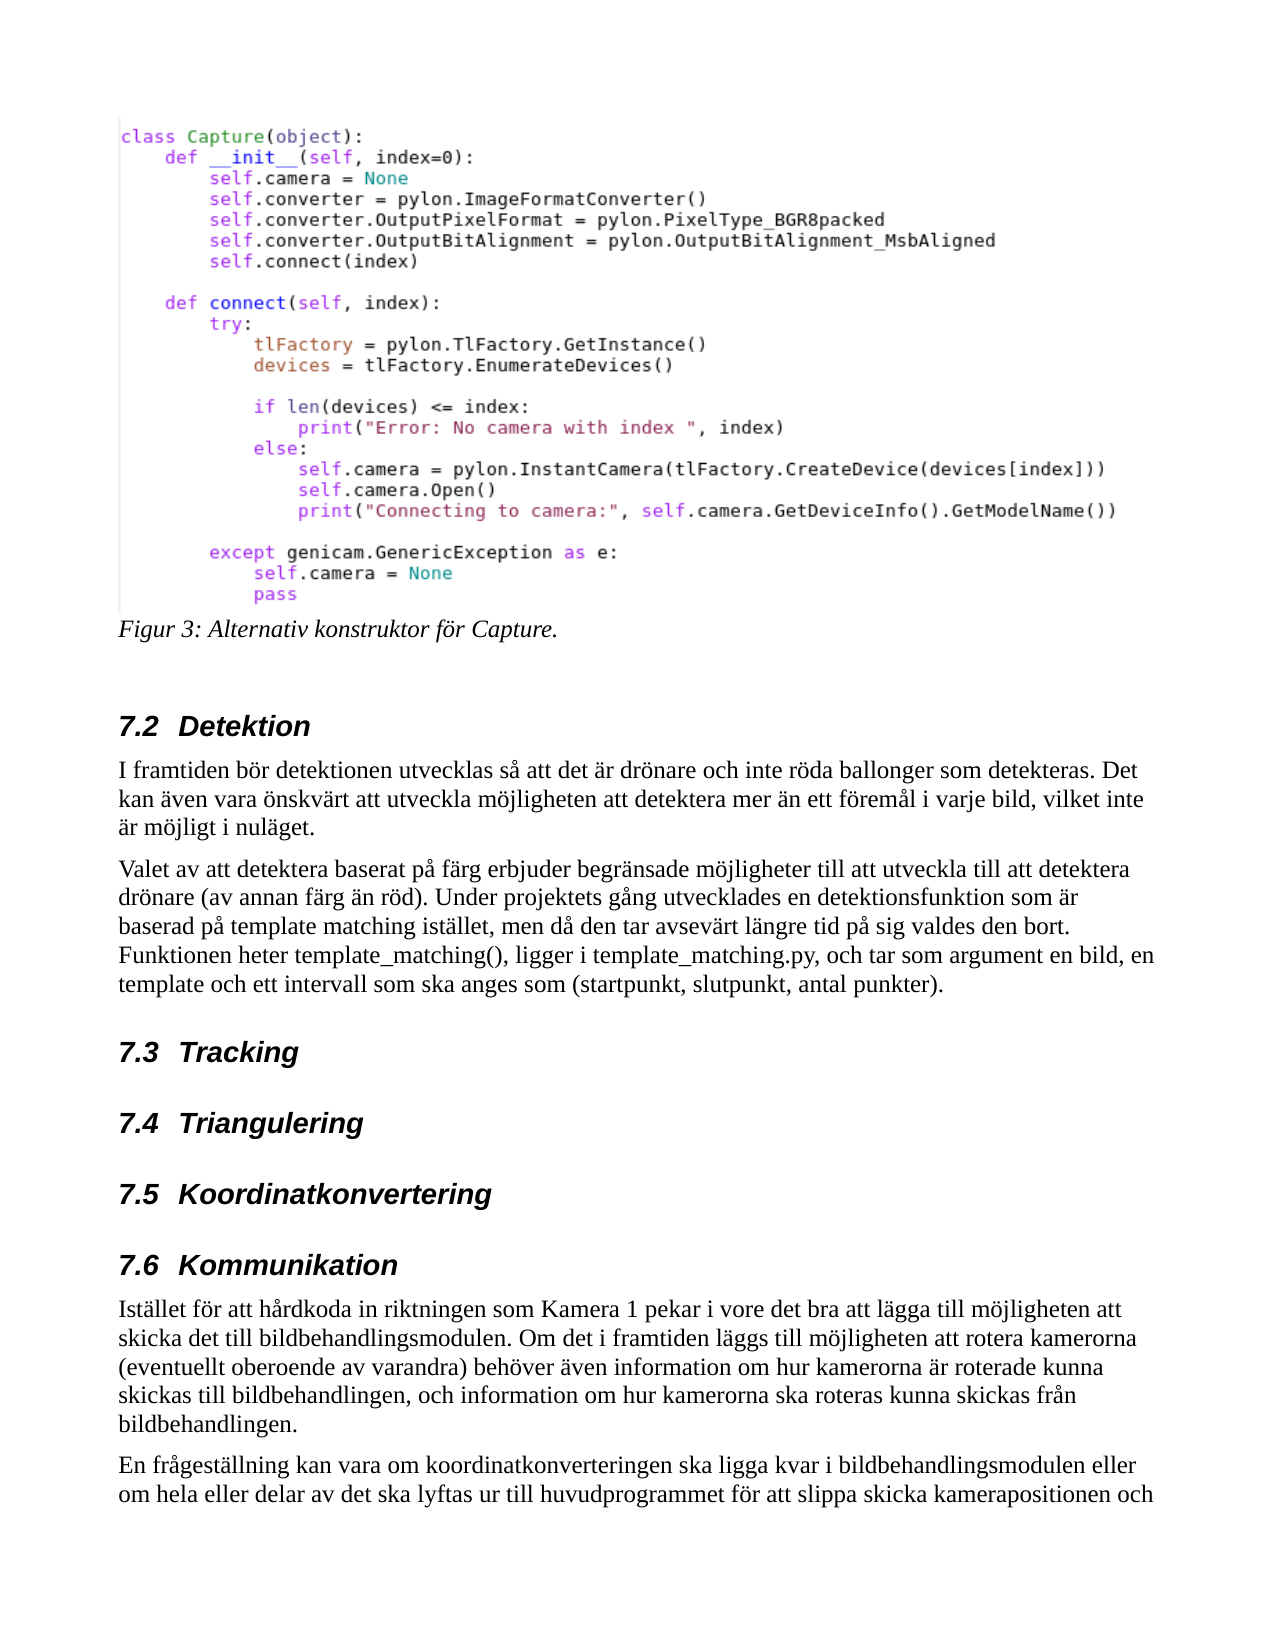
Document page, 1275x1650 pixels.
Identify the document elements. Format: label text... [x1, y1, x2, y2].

text En frågeställning kan vara om koordinatkonverteringen ska ligga kvar i bildbehandlingsmodulen eller om hela eller delar av det ska lyftas ur till huvudprogrammet för att slippa skicka kamerapositionen och [118, 1450, 1157, 1508]
text Figur 3: Alternativ konstruktor för Capture. [118, 614, 1157, 643]
subtitle Kommunikation [118, 1248, 1157, 1282]
text Istället för att hårdkoda in riktningen som Kamera 1 pekar i vore det bra att lägga till möjligheten att skicka det till bildbehandlingsmodulen. Om det i framtiden läggs till möjligheten att rotera kamerorna (eventuellt oberoende av varandra) behöver även information om hur kamerorna är roterade kunna skickas till bildbehandlingen, och information om hur kamerorna ska roteras kunna skickas från bildbehandlingen. [118, 1294, 1157, 1438]
subtitle Tracking [118, 1035, 1157, 1068]
subtitle Triangulering [118, 1106, 1157, 1139]
text I framtiden bör detektionen utvecklas så att det är drönare och inte röda ballonger som detekteras. Det kan även vara önskvärt att utveckla möjligheten att detektera mer än ett föremål i varje bild, vilket inte är möjligt i nuläget. [118, 755, 1157, 841]
picture [118, 118, 1157, 614]
text Valet av att detektera baserat på färg erbjuder begränsade möjligheter till att utveckla till att detektera drönare (av annan färg än röd). Under projektets gång utvecklades en detektionsfunktion som är baserad på template matching istället, men då den tar avsevärt längre tid på sig valdes den bort. Funktionen heter template_matching(), ligger i template_matching.py, och tar som argument en bild, en template och ett intervall som ska anges som (startpunkt, slutpunkt, antal punkter). [118, 854, 1157, 997]
subtitle Detektion [118, 709, 1157, 742]
subtitle Koordinatkonvertering [118, 1177, 1157, 1211]
